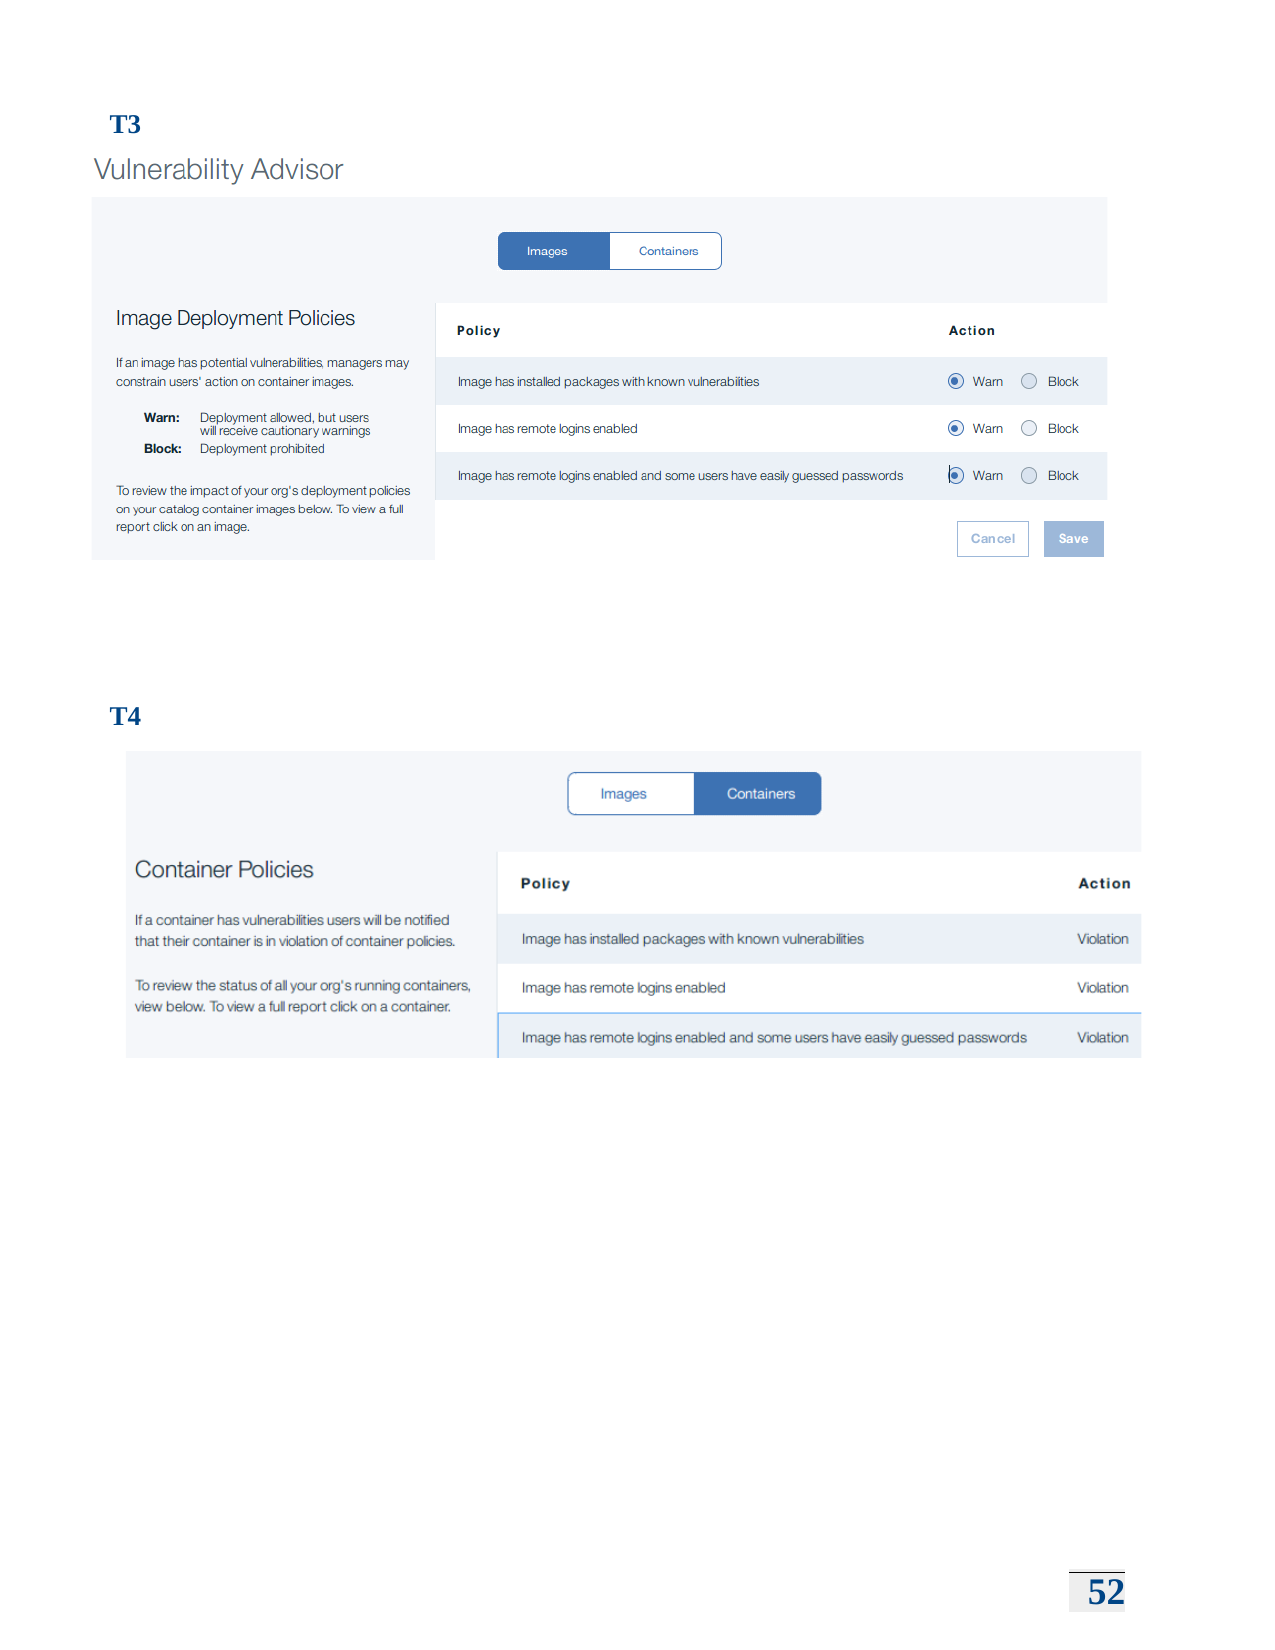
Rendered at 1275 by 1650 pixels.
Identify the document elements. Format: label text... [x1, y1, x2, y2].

picture [91, 150, 1108, 560]
subtitle T4 [109, 700, 1125, 731]
subtitle T3 [109, 108, 1125, 139]
picture [125, 751, 1142, 1058]
